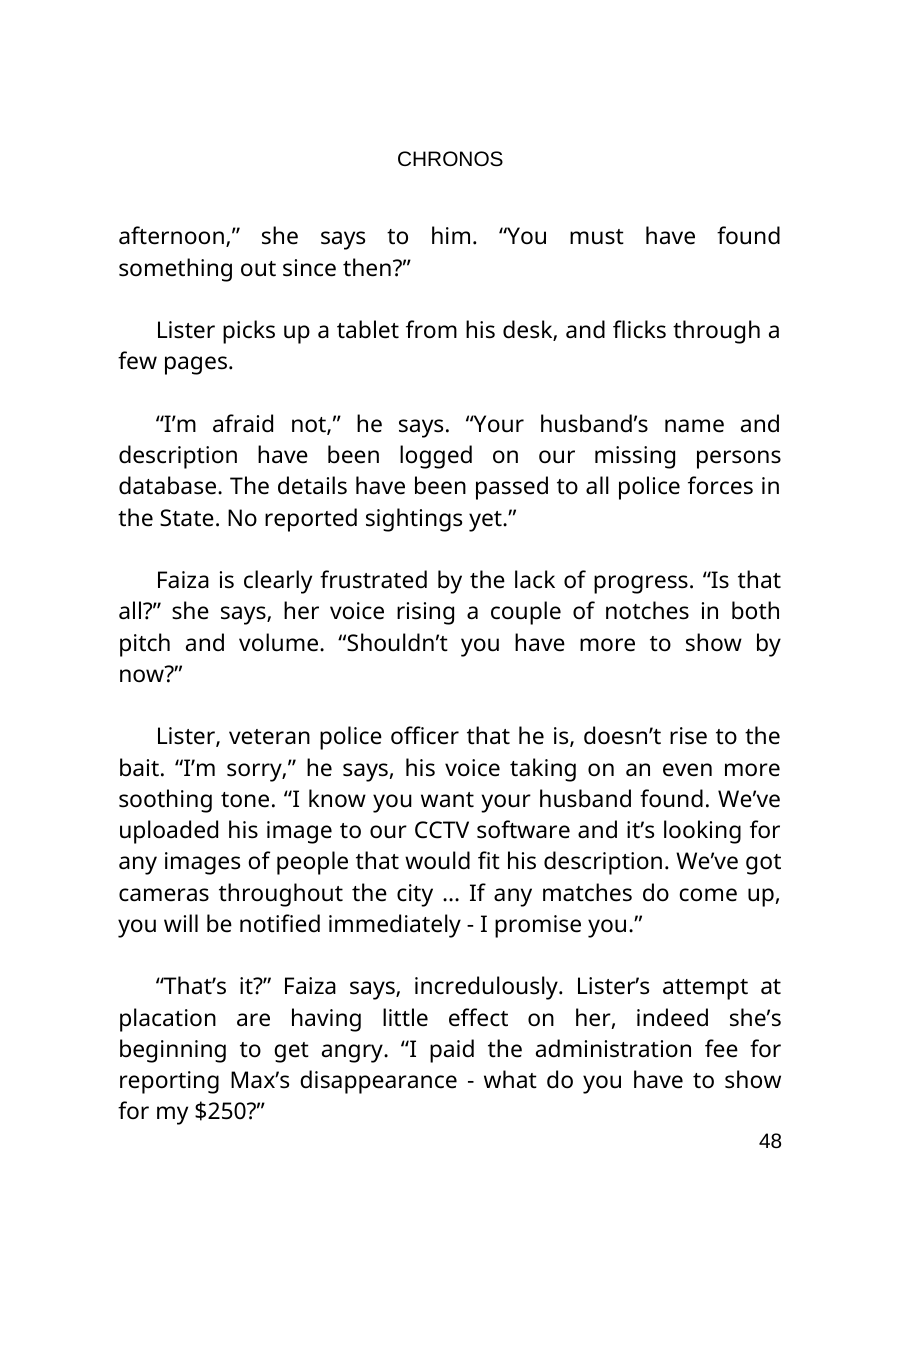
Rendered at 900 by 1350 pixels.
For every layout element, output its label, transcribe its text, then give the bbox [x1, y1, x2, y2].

text Lister, veteran police officer that he is, doesn’t rise to the bait. “I’m sorry,” he says, his voice taking on an even more soothing tone. “I know you want your husband found. We’ve uploaded his image to our CCTV software and it’s looking for any images of people that would fit his description. We’ve got cameras throughout the city … If any matches do come up, you will be notified immediately - I promise you.” [118, 720, 782, 939]
text “I’m afraid not,” he says. “Your husband’s name and description have been logged on our missing persons database. The details have been passed to all police forces in the State. No reported sightings yet.” [118, 408, 782, 533]
text Lister picks up a tablet from his desk, and flicks through a few pages. [118, 314, 782, 376]
text Faiza is clearly frustrated by the lack of progress. “Is that all?” she says, her voice rising a couple of notches in both pitch and volume. “Shouldn’t you have more to show by now?” [118, 564, 782, 689]
text “That’s it?” Faiza says, incredulously. Lister’s attempt at placation are having little effect on her, indeed she’s beginning to get angry. “I paid the administration fee for reporting Max’s disappearance - what do you have to show for my $250?” [118, 970, 782, 1126]
text afternoon,” she says to him. “You must have found something out since then?” [118, 220, 782, 283]
